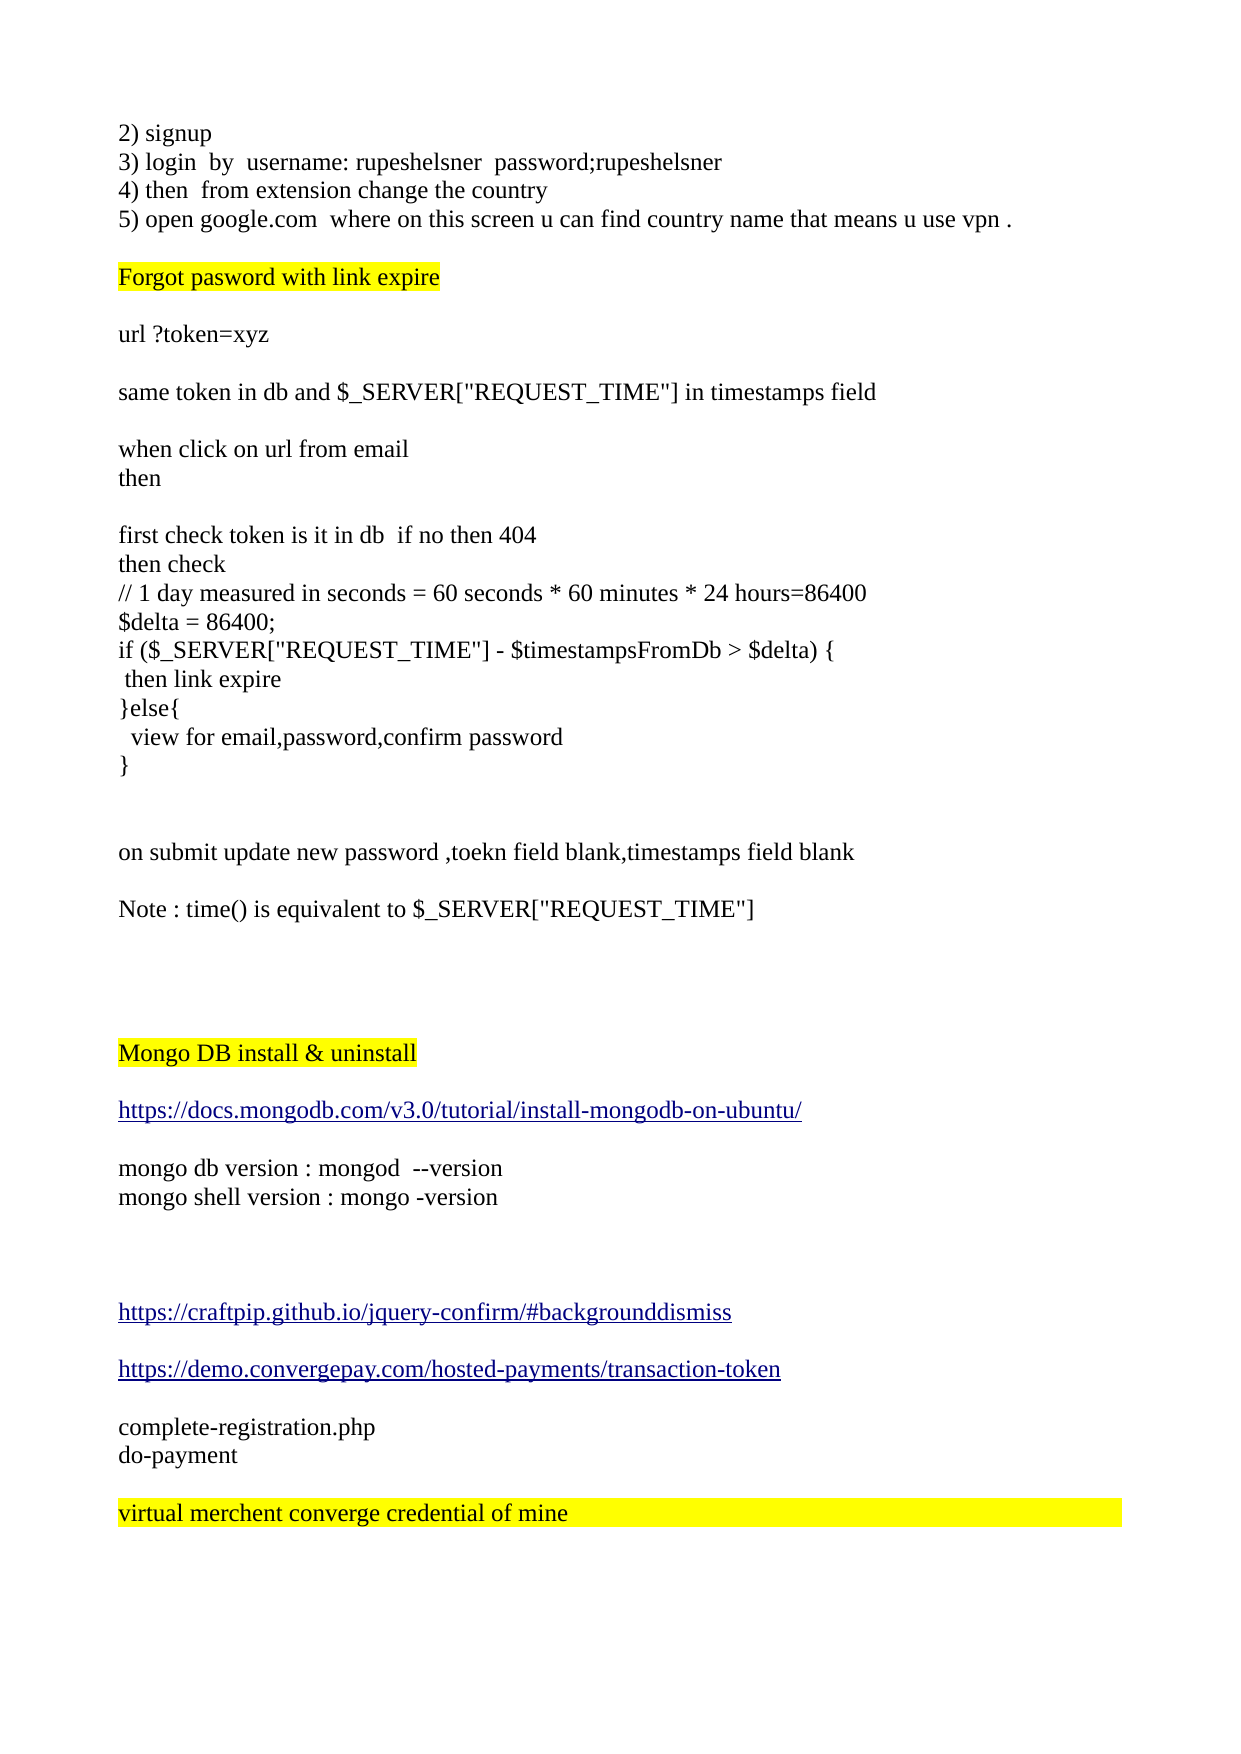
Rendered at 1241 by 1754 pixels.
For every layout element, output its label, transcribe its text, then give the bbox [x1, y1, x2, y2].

text do-payment [118, 1441, 1122, 1469]
text on submit update new password ,toekn field blank,timestamps field blank [118, 837, 1122, 866]
text then link expire [118, 664, 1122, 693]
text first check token is it in db if no then 404 [118, 521, 1122, 549]
text // 1 day measured in seconds = 60 seconds * 60 minutes * 24 hours=86400 [118, 578, 1122, 607]
text 2) signup [118, 118, 1122, 147]
text $delta = 86400; [118, 607, 1122, 636]
text mongo shell version : mongo -version [118, 1182, 1122, 1211]
text https://docs.mongodb.com/v3.0/tutorial/install-mongodb-on-ubuntu/ [118, 1096, 1122, 1124]
text https://demo.convergepay.com/hosted-payments/transaction-token [118, 1354, 1122, 1383]
text if ($_SERVER["REQUEST_TIME"] - $timestampsFromDb > $delta) { [118, 636, 1122, 664]
text view for email,password,confirm password [118, 722, 1122, 751]
text then check [118, 549, 1122, 578]
text 4) then from extension change the country [118, 176, 1122, 204]
text complete-registration.php [118, 1412, 1122, 1441]
text when click on url from email [118, 434, 1122, 463]
text mongo db version : mongod --version [118, 1153, 1122, 1182]
text }else{ [118, 693, 1122, 722]
text https://craftpip.github.io/jquery-confirm/#backgrounddismiss [118, 1297, 1122, 1326]
text } [118, 751, 1122, 779]
text virtual merchent converge credential of mine [118, 1498, 1122, 1527]
text 5) open google.com where on this screen u can find country name that means u use vpn . [118, 204, 1122, 233]
text Mongo DB install & uninstall [118, 1038, 1122, 1067]
text 3) login by username: rupeshelsner password;rupeshelsner [118, 147, 1122, 176]
text Forgot pasword with link expire [118, 262, 1122, 291]
text Note : time() is equivalent to $_SERVER["REQUEST_TIME"] [118, 894, 1122, 923]
text same token in db and $_SERVER["REQUEST_TIME"] in timestamps field [118, 377, 1122, 406]
text then [118, 463, 1122, 492]
text url ?token=xyz [118, 319, 1122, 348]
